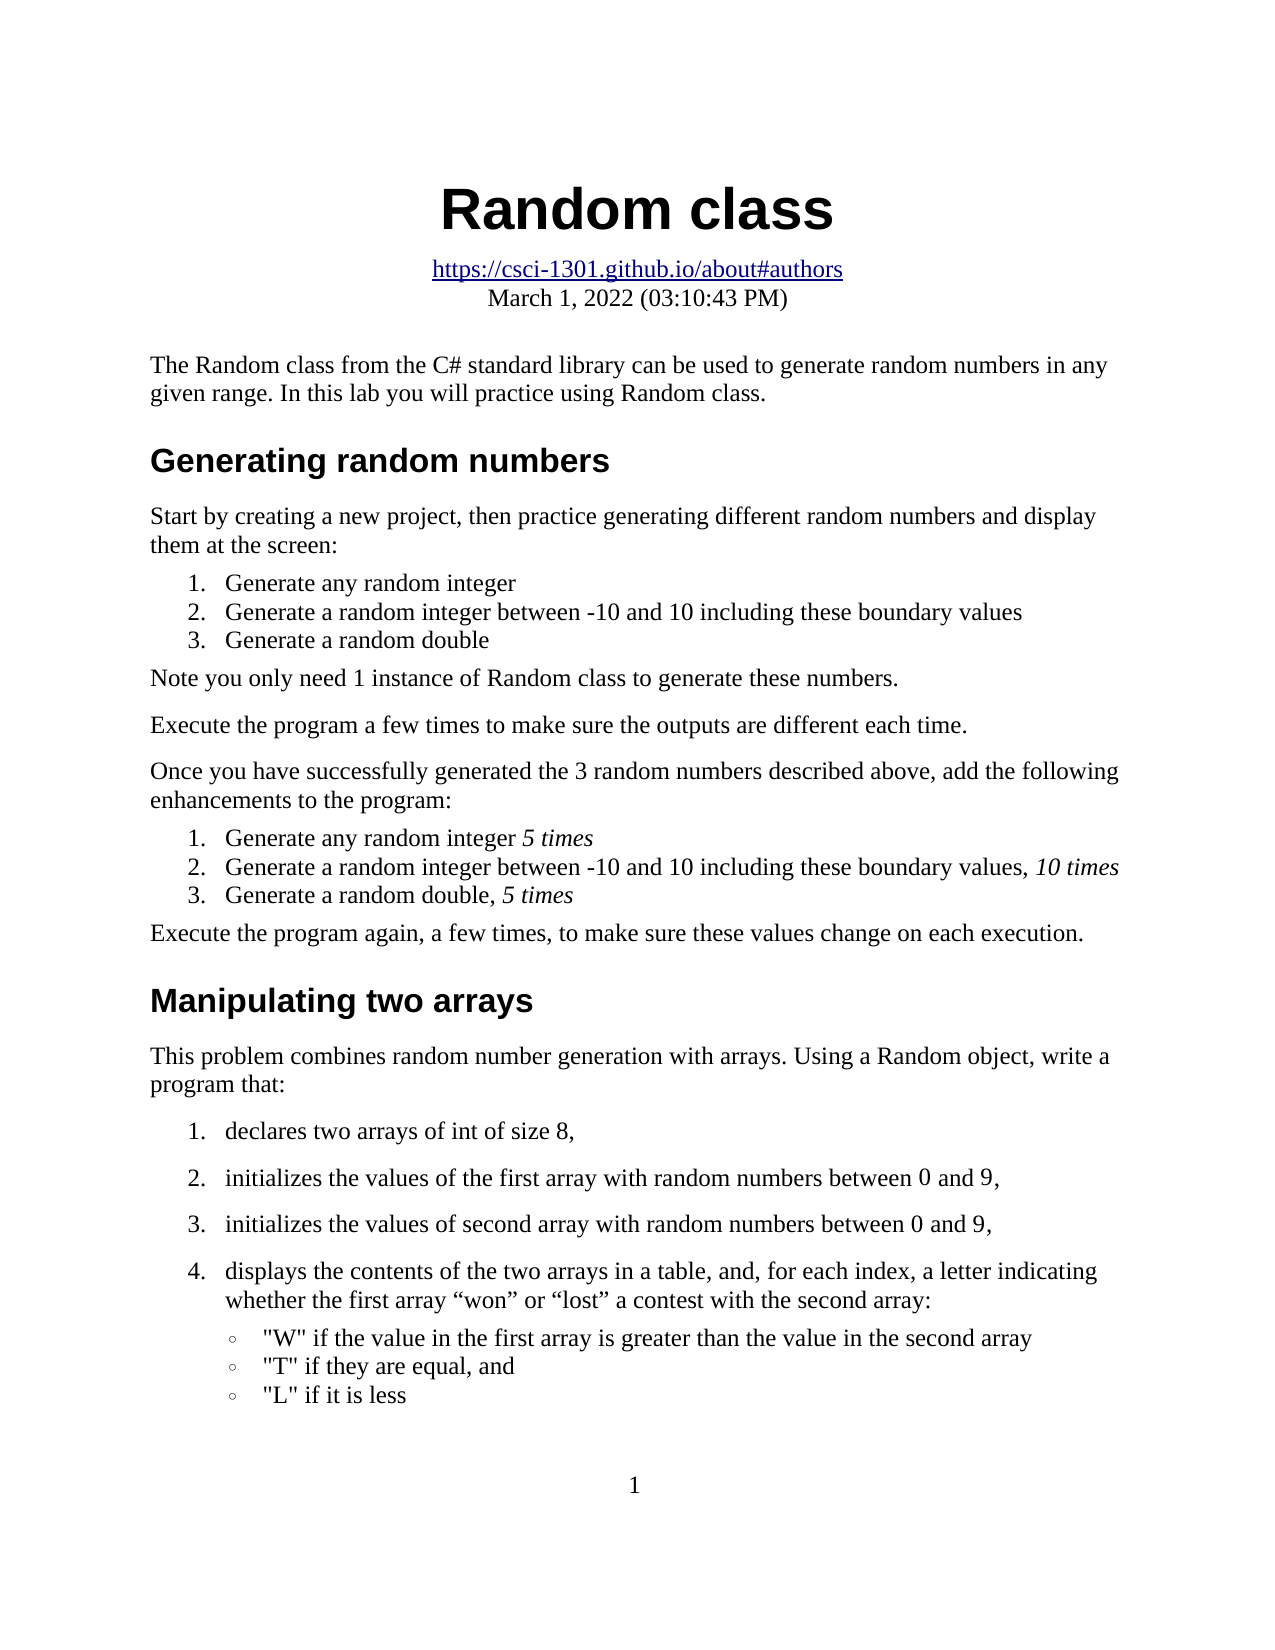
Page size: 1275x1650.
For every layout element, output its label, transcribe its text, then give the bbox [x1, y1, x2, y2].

text Start by creating a new project, then practice generating different random numbers and display them at the screen: [150, 501, 1125, 559]
list Generate any random integer [187, 568, 1125, 597]
text Execute the program again, a few times, to make sure these values change on each execution. [150, 918, 1125, 947]
list "T" if they are equal, and [225, 1351, 1125, 1380]
text The Random class from the C# standard library can be used to generate random numbers in any given range. In this lab you will practice using Random class. [150, 350, 1125, 407]
title Random class [150, 175, 1125, 242]
list Generate a random integer between -10 and 10 including these boundary values, 10 times [187, 852, 1125, 880]
list declares two arrays of int of size 8, [187, 1116, 1125, 1145]
text Note you only need 1 instance of Random class to generate these numbers. [150, 663, 1125, 692]
list "W" if the value in the first array is greater than the value in the second array [225, 1323, 1125, 1351]
list "L" if it is less [225, 1380, 1125, 1409]
text https://csci-1301.github.io/about#authors [150, 254, 1125, 283]
list Generate a random double [187, 625, 1125, 654]
list Generate a random integer between -10 and 10 including these boundary values [187, 597, 1125, 625]
text March 1, 2022 (03:10:43 PM) [150, 283, 1125, 312]
text Once you have successfully generated the 3 random numbers described above, add the following enhancements to the program: [150, 756, 1125, 814]
list Generate a random double, 5 times [187, 880, 1125, 909]
subtitle Generating random numbers [150, 441, 1125, 480]
text This problem combines random number generation with arrays. Using a Random object, write a program that: [150, 1041, 1125, 1098]
list displays the contents of the two arrays in a table, and, for each index, a letter indicating whether the first array “won” or “lost” a contest with the second array: [187, 1256, 1125, 1314]
subtitle Manipulating two arrays [150, 981, 1125, 1019]
list initializes the values of the first array with random numbers between and , [187, 1163, 1125, 1192]
list Generate any random integer 5 times [187, 823, 1125, 852]
text Execute the program a few times to make sure the outputs are different each time. [150, 710, 1125, 738]
list initializes the values of second array with random numbers between and , [187, 1209, 1125, 1238]
